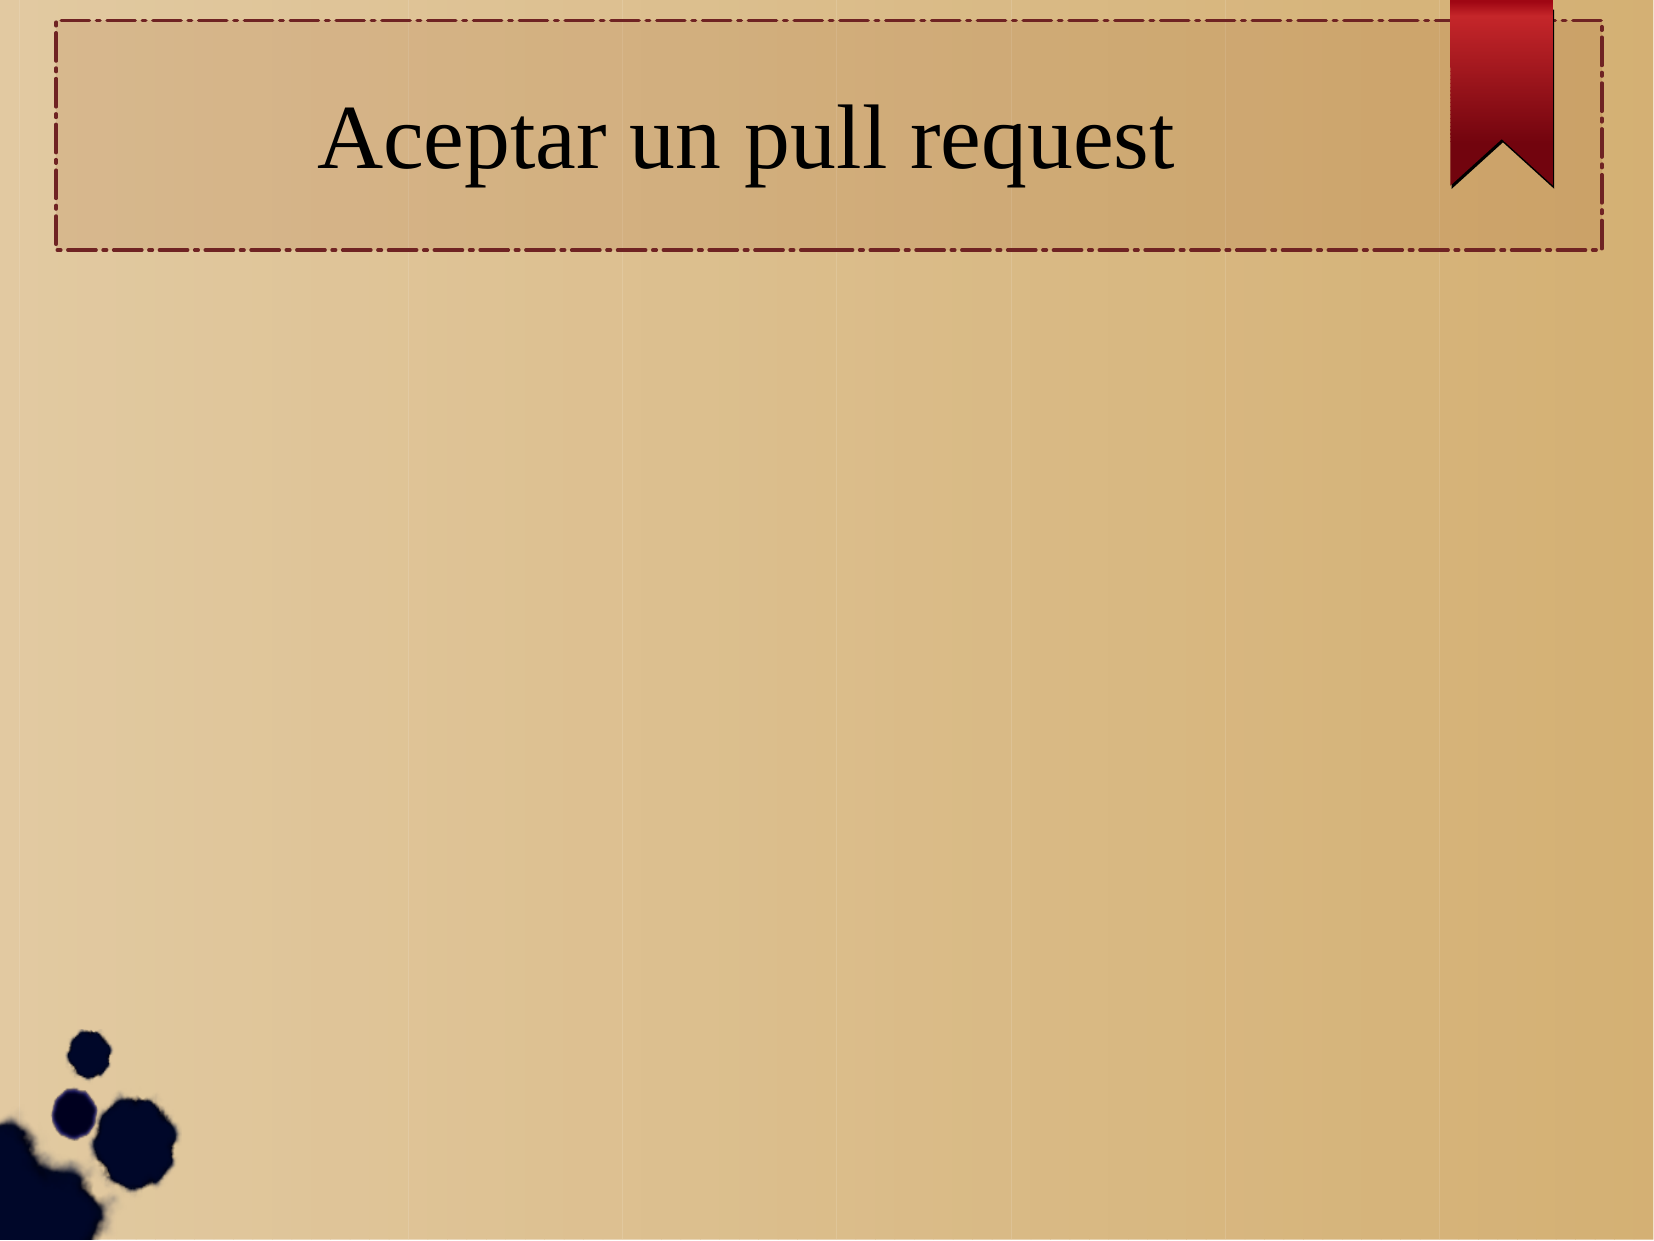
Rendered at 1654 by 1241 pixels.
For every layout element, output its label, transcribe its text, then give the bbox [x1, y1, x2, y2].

title Aceptar un pull request [82, 47, 1412, 229]
